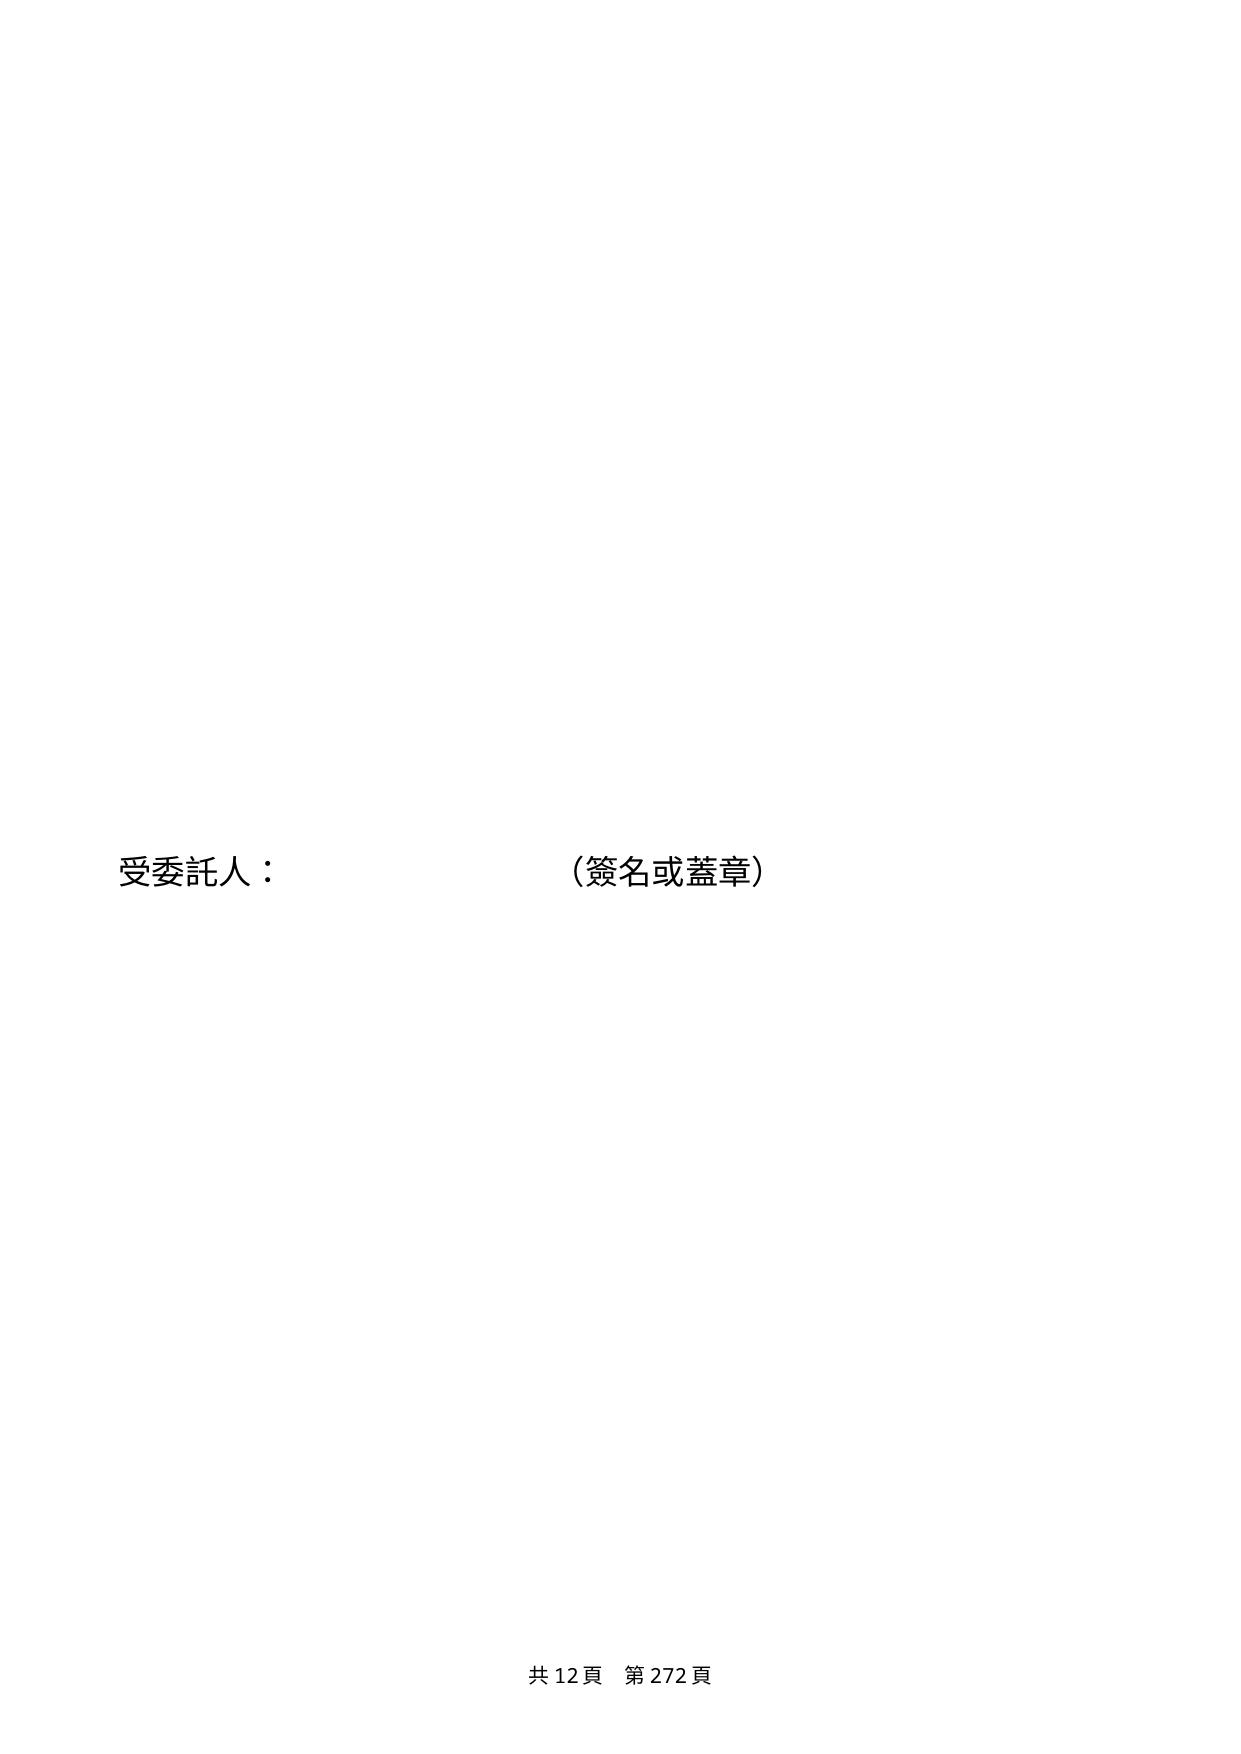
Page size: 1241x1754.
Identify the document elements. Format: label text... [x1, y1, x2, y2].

text 受委託人： （簽名或蓋章） [118, 828, 1122, 891]
